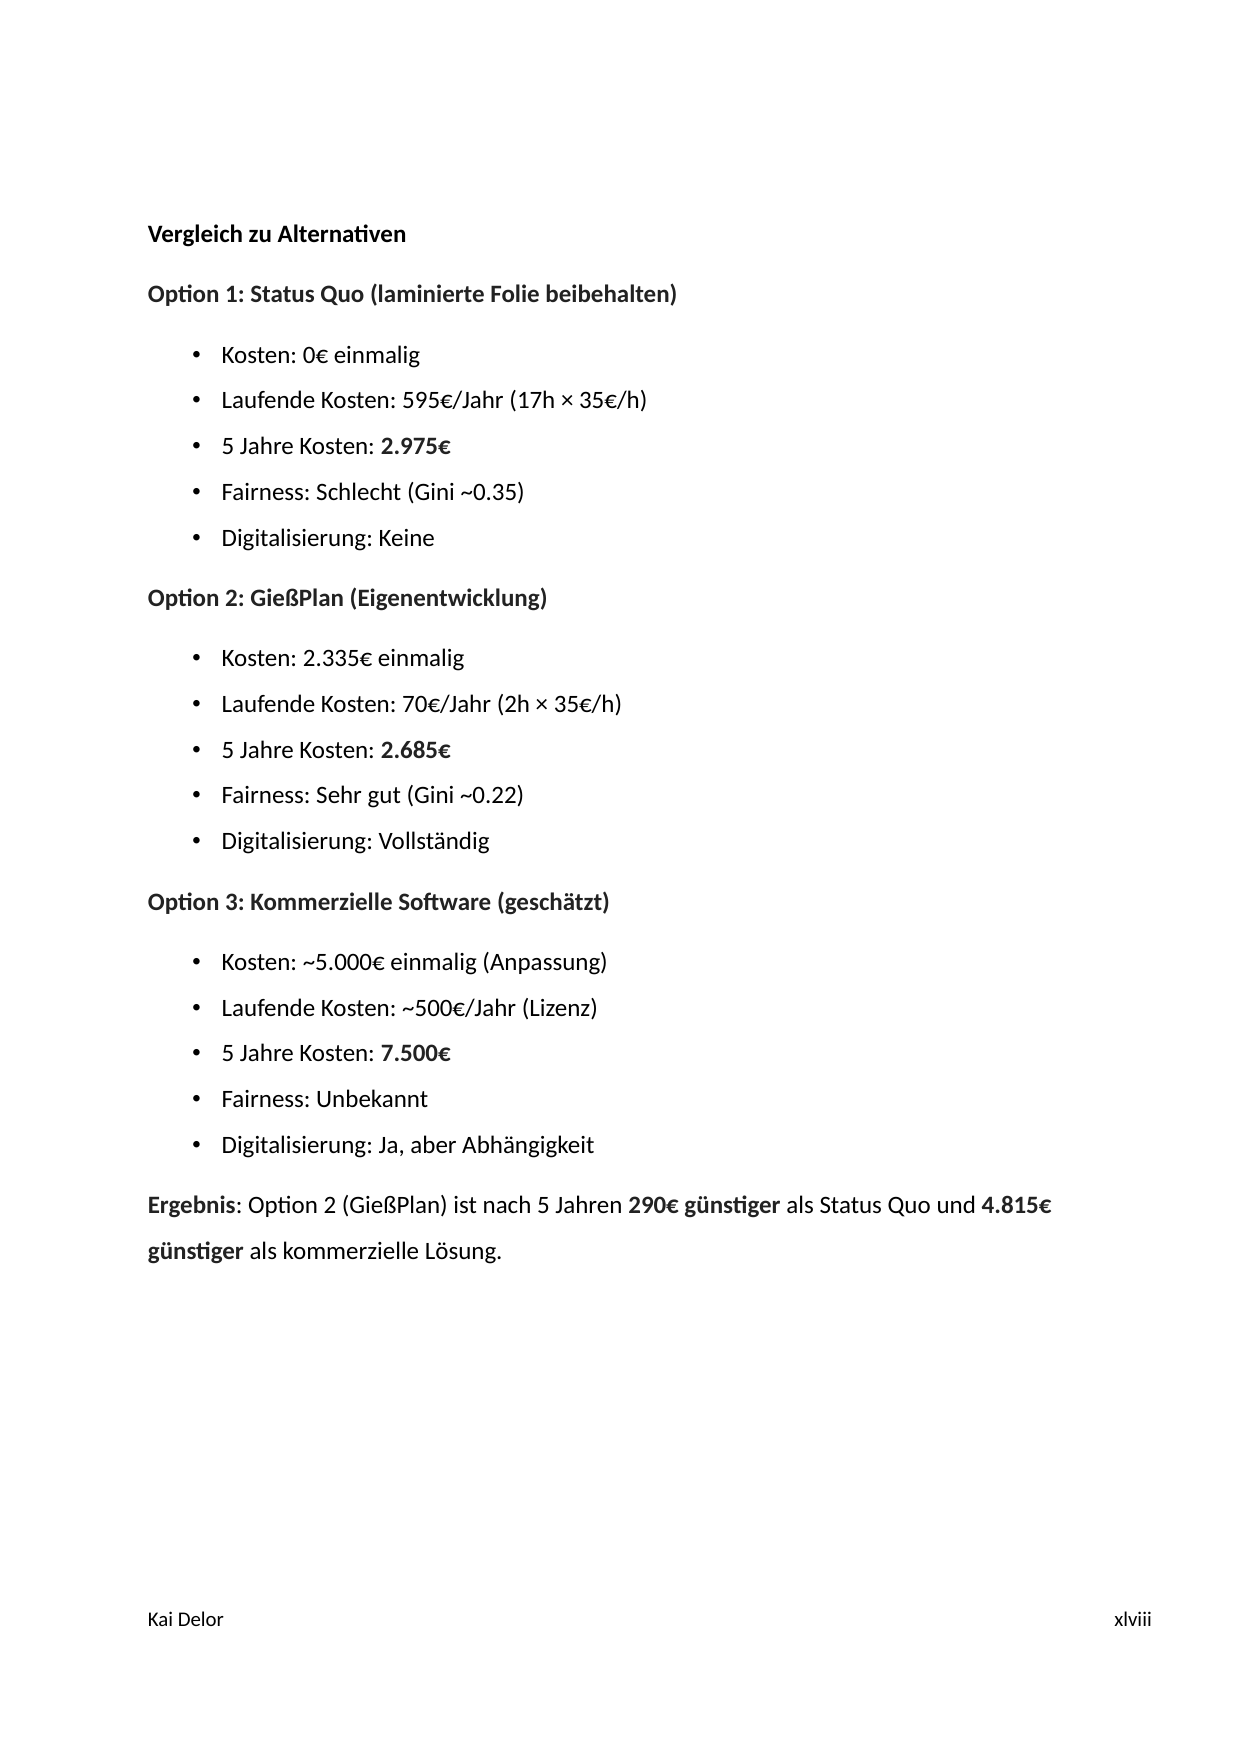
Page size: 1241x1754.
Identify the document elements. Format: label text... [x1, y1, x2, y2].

text Option 3: Kommerzielle Software (geschätzt) [148, 886, 1152, 916]
list Kosten: ~5.000€ einmalig (Anpassung) [192, 946, 1152, 977]
text Option 2: GießPlan (Eigenentwicklung) [148, 582, 1152, 613]
list Digitalisierung: Ja, aber Abhängigkeit [192, 1129, 1152, 1159]
text Vergleich zu Alternativen [148, 218, 1152, 249]
text Ergebnis: Option 2 (GießPlan) ist nach 5 Jahren 290€ günstiger als Status Quo und 4.815€ günstiger als kommerzielle Lösung. [148, 1189, 1152, 1266]
list Laufende Kosten: 595€/Jahr (17h × 35€/h) [192, 385, 1152, 415]
list Fairness: Sehr gut (Gini ~0.22) [192, 780, 1152, 810]
list Digitalisierung: Keine [192, 522, 1152, 552]
list Kosten: 2.335€ einmalig [192, 642, 1152, 673]
list Fairness: Schlecht (Gini ~0.35) [192, 476, 1152, 507]
list 5 Jahre Kosten: 2.975€ [192, 430, 1152, 461]
list Digitalisierung: Vollständig [192, 825, 1152, 856]
text Option 1: Status Quo (laminierte Folie beibehalten) [148, 279, 1152, 309]
list 5 Jahre Kosten: 7.500€ [192, 1037, 1152, 1068]
list Laufende Kosten: 70€/Jahr (2h × 35€/h) [192, 688, 1152, 719]
list Laufende Kosten: ~500€/Jahr (Lizenz) [192, 992, 1152, 1022]
list Fairness: Unbekannt [192, 1083, 1152, 1114]
list Kosten: 0€ einmalig [192, 339, 1152, 369]
list 5 Jahre Kosten: 2.685€ [192, 734, 1152, 764]
